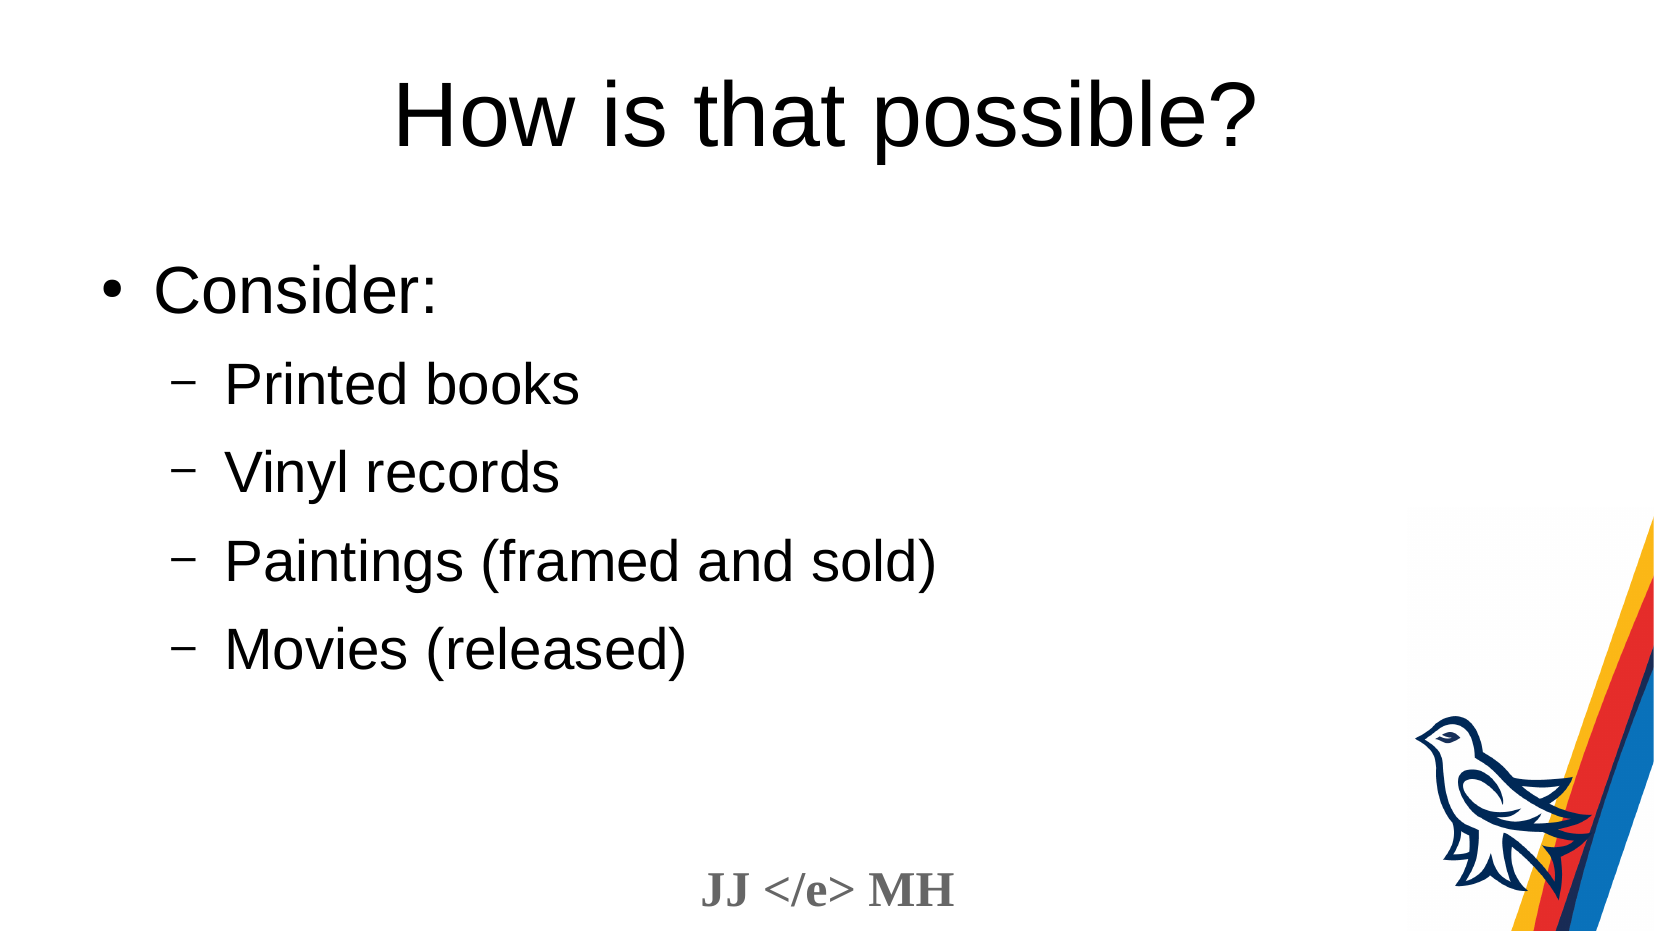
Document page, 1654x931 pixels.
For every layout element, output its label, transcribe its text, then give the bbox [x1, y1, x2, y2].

title How is that possible? [82, 37, 1571, 193]
list Consider: Printed books Vinyl records Paintings (framed and sold) Movies (released) [82, 253, 1300, 793]
picture [1407, 507, 1654, 931]
